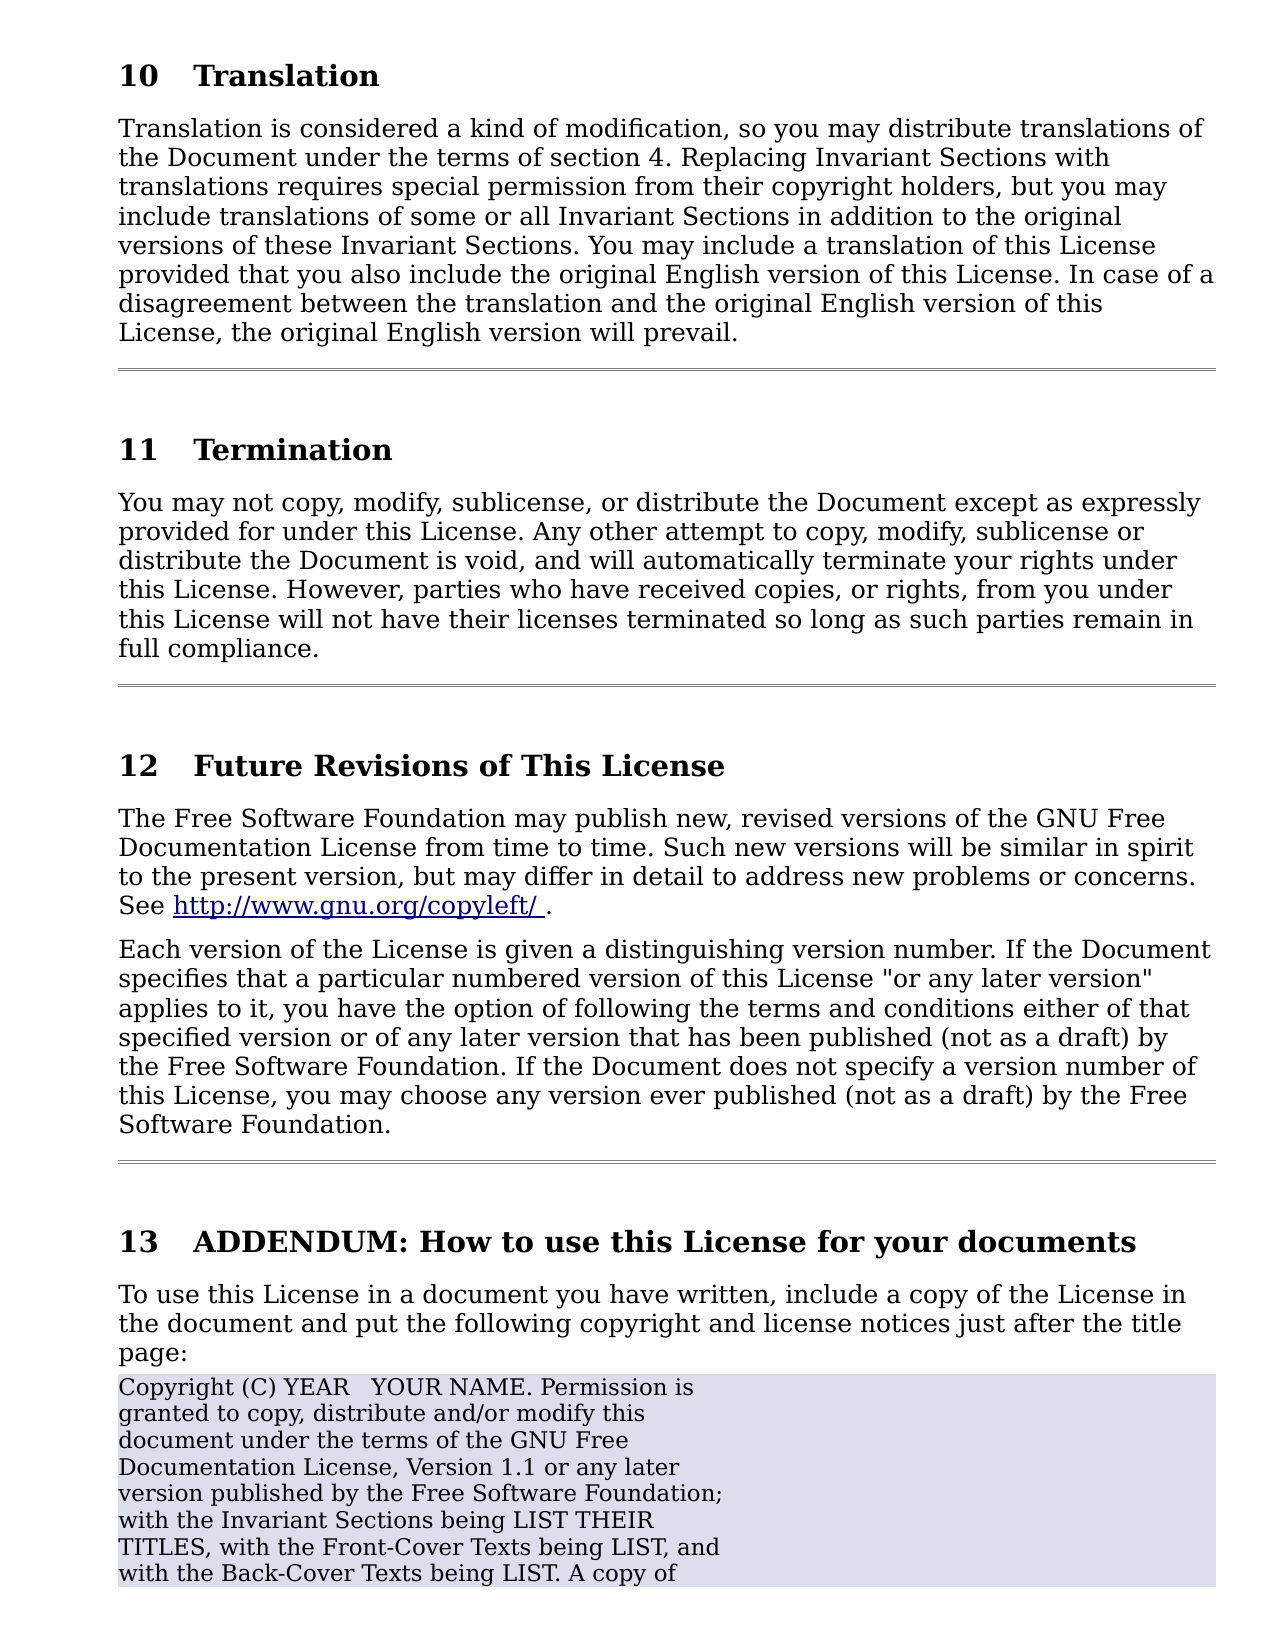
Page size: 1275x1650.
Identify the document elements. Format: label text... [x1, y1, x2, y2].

subtitle Future Revisions of This License [118, 749, 1216, 783]
text Each version of the License is given a distinguishing version number. If the Document specifies that a particular numbered version of this License "or any later version" applies to it, you have the option of following the terms and conditions either of that specified version or of any later version that has been published (not as a draft) by the Free Software Foundation. If the Document does not specify a version number of this License, you may choose any version ever published (not as a draft) by the Free Software Foundation. [118, 936, 1216, 1140]
text The Free Software Foundation may publish new, revised versions of the GNU Free Documentation License from time to time. Such new versions will be similar in spirit to the present version, but may differ in detail to address new problems or concerns. See http://www.gnu.org/copyleft/ . [118, 804, 1216, 921]
text Translation is considered a kind of modification, so you may distribute translations of the Document under the terms of section 4. Replacing Invariant Sections with translations requires special permission from their copyright holders, but you may include translations of some or all Invariant Sections in addition to the original versions of these Invariant Sections. You may include a translation of this License provided that you also include the original English version of this License. In case of a disagreement between the translation and the original English version of this License, the original English version will prevail. [118, 114, 1216, 348]
subtitle Translation [118, 59, 1216, 93]
text To use this License in a document you have written, include a copy of the License in the document and put the following copyright and license notices just after the title page: [118, 1280, 1216, 1368]
table_header Copyright (C) YEAR YOUR NAME. Permission is granted to copy, distribute and/or modify this document under the terms of the GNU Free Documentation License, Version 1.1 or any later version published by the Free Software Foundation; with the Invariant Sections being LIST THEIR TITLES, with the Front-Cover Texts being LIST, and with the Back-Cover Texts being LIST. A copy of [118, 1374, 1216, 1587]
subtitle ADDENDUM: How to use this License for your documents [118, 1225, 1216, 1259]
text You may not copy, modify, sublicense, or distribute the Document except as expressly provided for under this License. Any other attempt to copy, modify, sublicense or distribute the Document is void, and will automatically terminate your rights under this License. However, parties who have received copies, or rights, from you under this License will not have their licenses terminated so long as such parties remain in full compliance. [118, 488, 1216, 663]
subtitle Termination [118, 433, 1216, 467]
